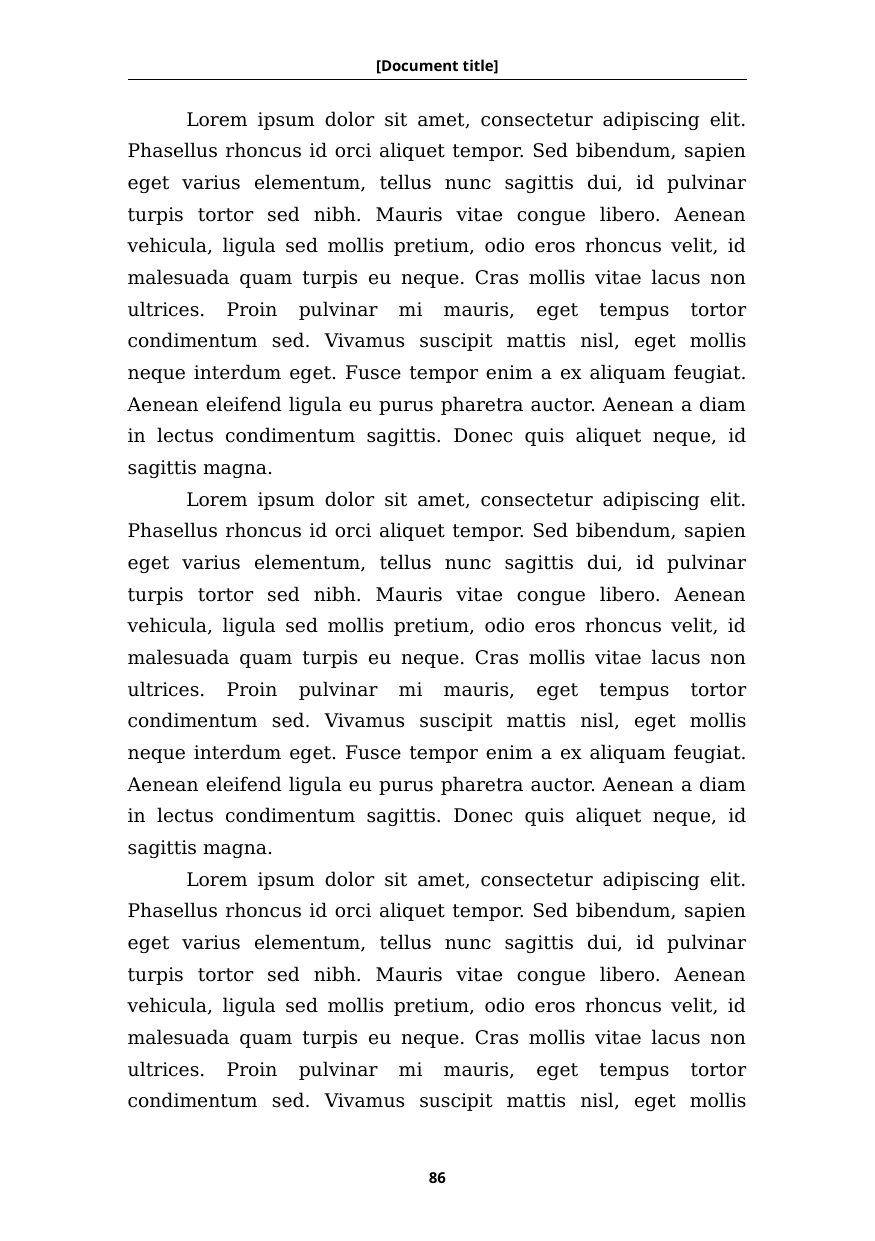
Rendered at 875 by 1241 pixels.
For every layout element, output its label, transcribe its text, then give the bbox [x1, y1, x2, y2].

text Lorem ipsum dolor sit amet, consectetur adipiscing elit. Phasellus rhoncus id orci aliquet tempor. Sed bibendum, sapien eget varius elementum, tellus nunc sagittis dui, id pulvinar turpis tortor sed nibh. Mauris vitae congue libero. Aenean vehicula, ligula sed mollis pretium, odio eros rhoncus velit, id malesuada quam turpis eu neque. Cras mollis vitae lacus non ultrices. Proin pulvinar mi mauris, eget tempus tortor condimentum sed. Vivamus suscipit mattis nisl, eget mollis neque interdum eget. Fusce tempor enim a ex aliquam feugiat. Aenean eleifend ligula eu purus pharetra auctor. Aenean a diam in lectus condimentum sagittis. Donec quis aliquet neque, id sagittis magna. [127, 489, 747, 859]
text Lorem ipsum dolor sit amet, consectetur adipiscing elit. Phasellus rhoncus id orci aliquet tempor. Sed bibendum, sapien eget varius elementum, tellus nunc sagittis dui, id pulvinar turpis tortor sed nibh. Mauris vitae congue libero. Aenean vehicula, ligula sed mollis pretium, odio eros rhoncus velit, id malesuada quam turpis eu neque. Cras mollis vitae lacus non ultrices. Proin pulvinar mi mauris, eget tempus tortor condimentum sed. Vivamus suscipit mattis nisl, eget mollis neque interdum eget. Fusce tempor enim a ex aliquam feugiat. Aenean eleifend ligula eu purus pharetra auctor. Aenean a diam in lectus condimentum sagittis. Donec quis aliquet neque, id sagittis magna. [127, 109, 747, 479]
text Lorem ipsum dolor sit amet, consectetur adipiscing elit. Phasellus rhoncus id orci aliquet tempor. Sed bibendum, sapien eget varius elementum, tellus nunc sagittis dui, id pulvinar turpis tortor sed nibh. Mauris vitae congue libero. Aenean vehicula, ligula sed mollis pretium, odio eros rhoncus velit, id malesuada quam turpis eu neque. Cras mollis vitae lacus non ultrices. Proin pulvinar mi mauris, eget tempus tortor condimentum sed. Vivamus suscipit mattis nisl, eget mollis [127, 869, 747, 1112]
